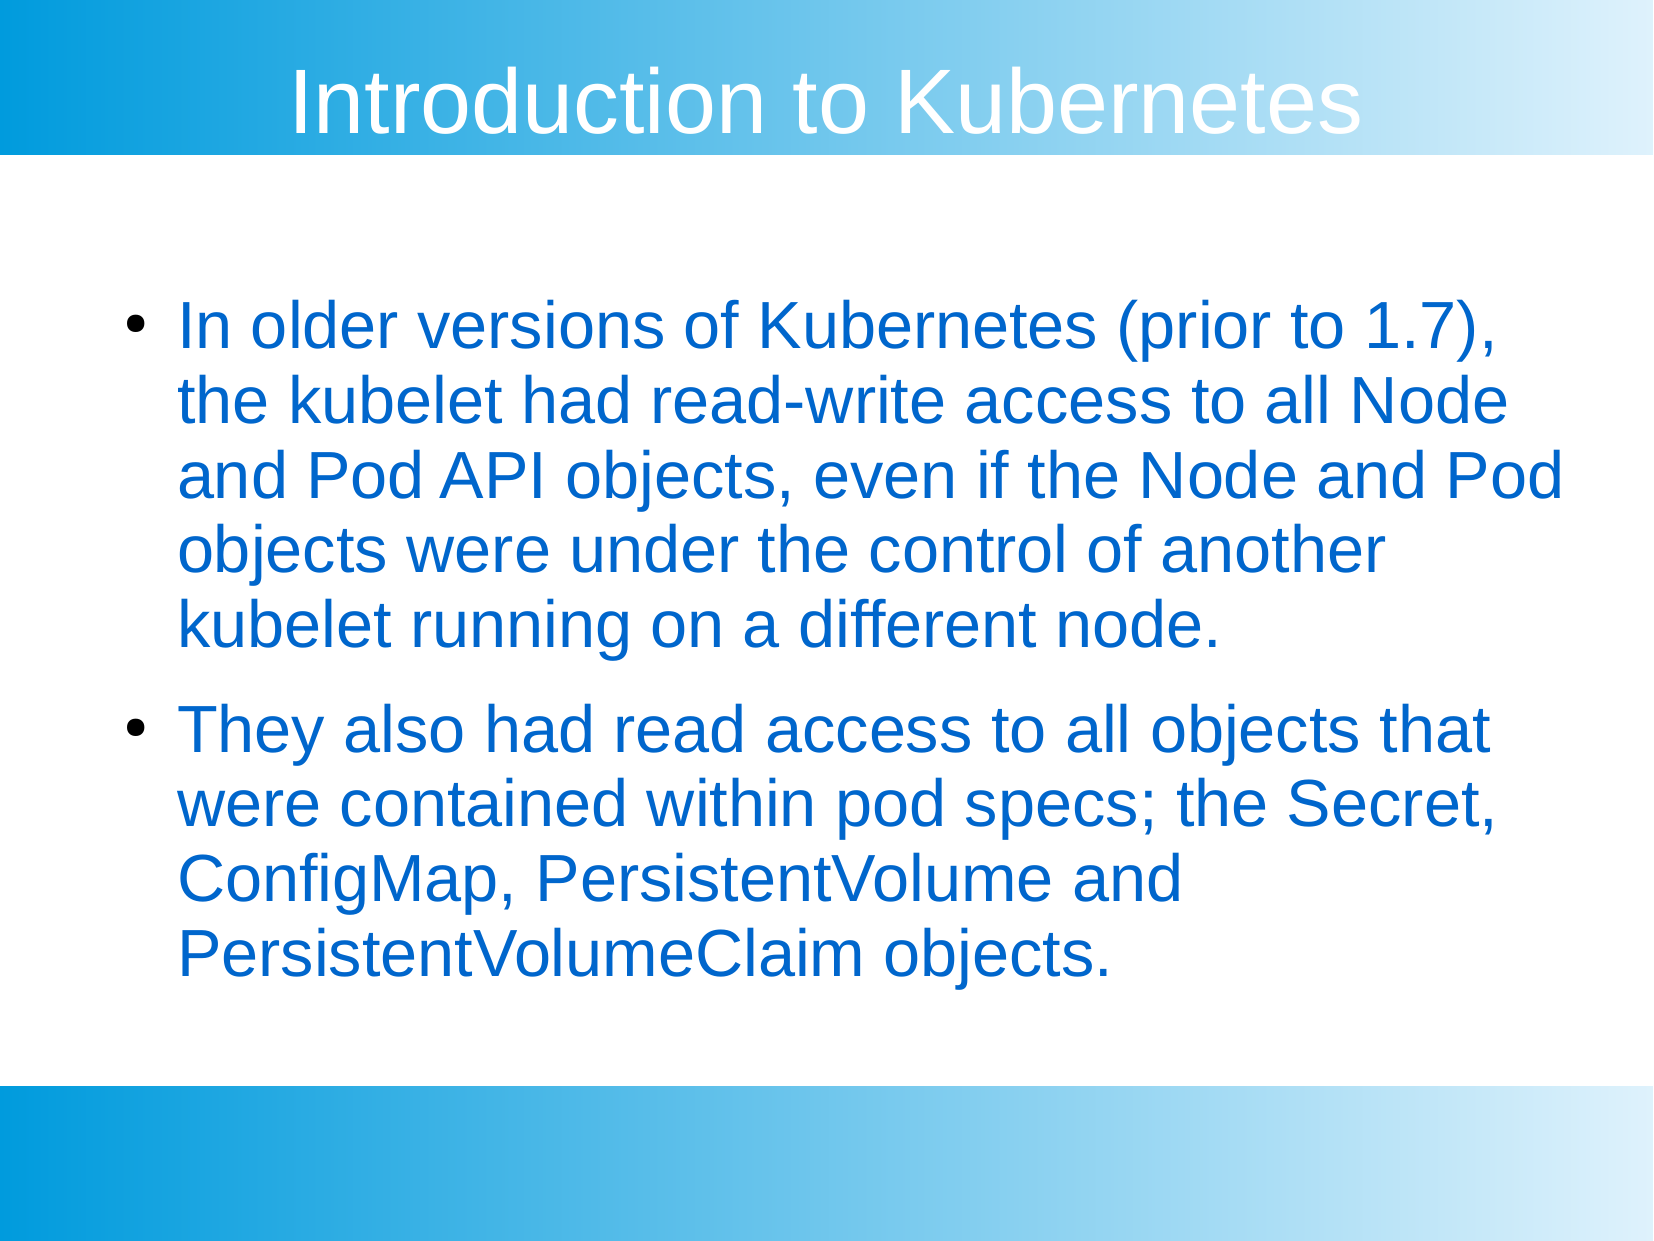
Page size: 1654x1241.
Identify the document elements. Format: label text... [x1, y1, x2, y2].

list In older versions of Kubernetes (prior to 1.7), the kubelet had read-write access to all Node and Pod API objects, even if the Node and Pod objects were under the control of another kubelet running on a different node. They also had read access to all objects that were contained within pod specs; the Secret, ConfigMap, PersistentVolume and PersistentVolumeClaim objects. [106, 183, 1595, 650]
title Introduction to Kubernetes [82, 49, 1571, 155]
